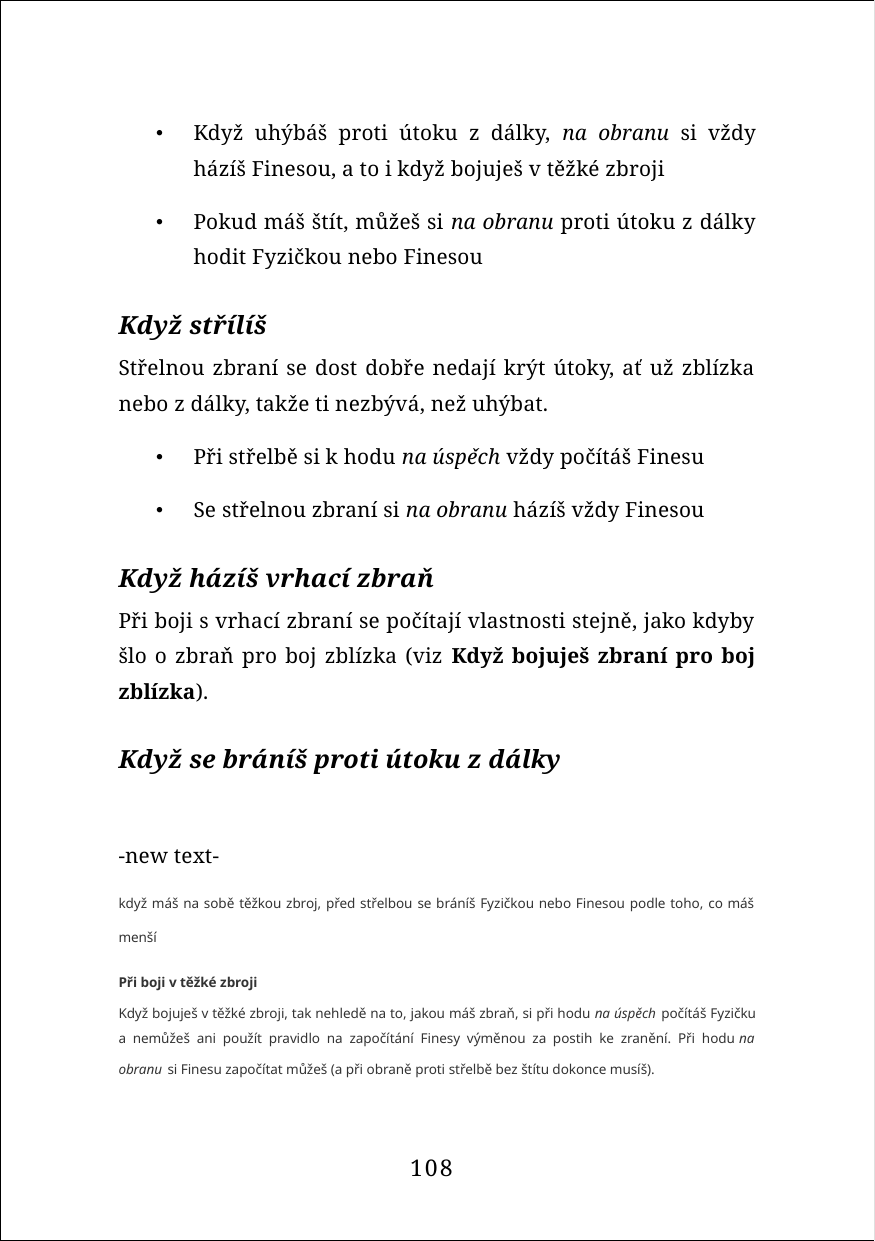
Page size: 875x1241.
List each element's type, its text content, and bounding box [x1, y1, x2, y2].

text Při boji s vrhací zbraní se počítají vlastnosti stejně, jako kdyby šlo o zbraň pro boj zblízka (viz Když bojuješ zbraní pro boj zblízka). [118, 606, 756, 706]
text když máš na sobě těžkou zbroj, před střelbou se bráníš Fyzičkou nebo Finesou podle toho, co máš menší [118, 894, 756, 948]
subtitle Když střílíš [118, 307, 756, 342]
subtitle Když se bráníš proti útoku z dálky [118, 742, 756, 776]
list Při střelbě si k hodu na úspěch vždy počítáš Finesu [156, 442, 756, 471]
list Se střelnou zbraní si na obranu házíš vždy Finesou [156, 495, 756, 524]
text Při boji v těžké zbroji Když bojuješ v těžké zbroji, tak nehledě na to, jakou máš zbraň, si při hodu na úspěch počítáš Fyzičku a nemůžeš ani použít pravidlo na započítání Finesy výměnou za postih ke zranění. Při hodu na obranu si Finesu započítat můžeš (a při obraně proti střelbě bez štítu dokonce musíš). [118, 973, 756, 1080]
list Když uhýbáš proti útoku z dálky, na obranu si vždy házíš Finesou, a to i když bojuješ v těžké zbroji [156, 118, 756, 182]
subtitle Když házíš vrhací zbraň [118, 560, 756, 594]
text -new text- [118, 841, 756, 870]
list Pokud máš štít, můžeš si na obranu proti útoku z dálky hodit Fyzičkou nebo Finesou [156, 207, 756, 271]
text Střelnou zbraní se dost dobře nedají krýt útoky, ať už zblízka nebo z dálky, takže ti nezbývá, než uhýbat. [118, 353, 756, 417]
